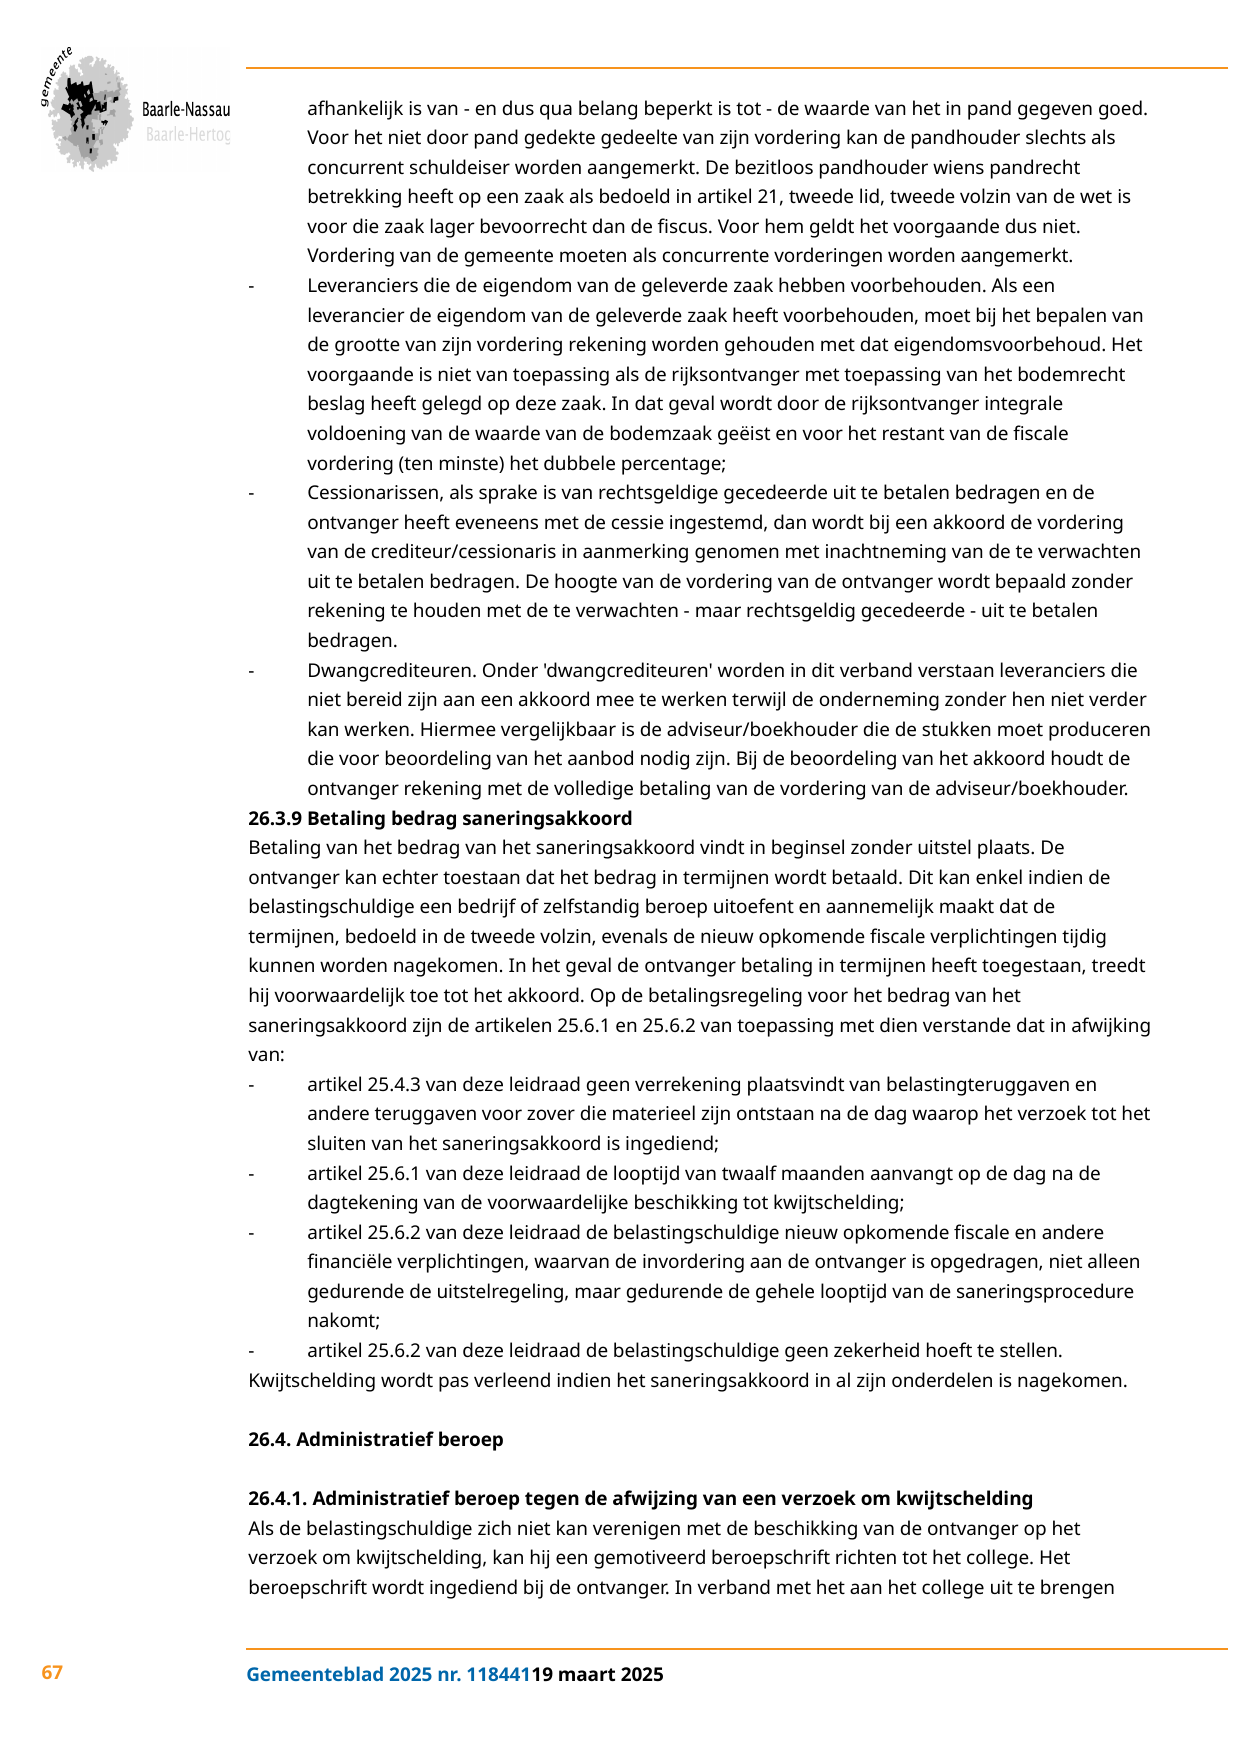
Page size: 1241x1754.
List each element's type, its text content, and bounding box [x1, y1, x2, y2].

text 26.3.9 Betaling bedrag saneringsakkoord [248, 805, 1152, 831]
list Leveranciers die de eigendom van de geleverde zaak hebben voorbehouden. Als een leverancier de eigendom van de geleverde zaak heeft voorbehouden, moet bij het bepalen van de grootte van zijn vordering rekening worden gehouden met dat eigendomsvoorbehoud. Het voorgaande is niet van toepassing als de rijksontvanger met toepassing van het bodemrecht beslag heeft gelegd op deze zaak. In dat geval wordt door de rijksontvanger integrale voldoening van de waarde van de bodemzaak geëist en voor het restant van de fiscale vordering (ten minste) het dubbele percentage; [248, 272, 1152, 476]
list artikel 25.6.2 van deze leidraad de belastingschuldige geen zekerheid hoeft te stellen. [248, 1337, 1152, 1363]
list Cessionarissen, als sprake is van rechtsgeldige gecedeerde uit te betalen bedragen en de ontvanger heeft eveneens met de cessie ingestemd, dan wordt bij een akkoord de vordering van de crediteur/cessionaris in aanmerking genomen met inachtneming van de te verwachten uit te betalen bedragen. De hoogte van de vordering van de ontvanger wordt bepaald zonder rekening te houden met de te verwachten - maar rechtsgeldig gecedeerde - uit te betalen bedragen. [248, 479, 1152, 653]
text Kwijtschelding wordt pas verleend indien het saneringsakkoord in al zijn onderdelen is nagekomen. [248, 1367, 1152, 1393]
text 26.4.1. Administratief beroep tegen de afwijzing van een verzoek om kwijtschelding [248, 1485, 1152, 1511]
list Dwangcrediteuren. Onder 'dwangcrediteuren' worden in dit verband verstaan leveranciers die niet bereid zijn aan een akkoord mee te werken terwijl de onderneming zonder hen niet verder kan werken. Hiermee vergelijkbaar is de adviseur/boekhouder die de stukken moet produceren die voor beoordeling van het aanbod nodig zijn. Bij de beoordeling van het akkoord houdt de ontvanger rekening met de volledige betaling van de vordering van de adviseur/boekhouder. [248, 657, 1152, 801]
list artikel 25.6.1 van deze leidraad de looptijd van twaalf maanden aanvangt op de dag na de dagtekening van de voorwaardelijke beschikking tot kwijtschelding; [248, 1160, 1152, 1215]
text Betaling van het bedrag van het saneringsakkoord vindt in beginsel zonder uitstel plaats. De ontvanger kan echter toestaan dat het bedrag in termijnen wordt betaald. Dit kan enkel indien de belastingschuldige een bedrijf of zelfstandig beroep uitoefent en aannemelijk maakt dat de termijnen, bedoeld in de tweede volzin, evenals de nieuw opkomende fiscale verplichtingen tijdig kunnen worden nagekomen. In het geval de ontvanger betaling in termijnen heeft toegestaan, treedt hij voorwaardelijk toe tot het akkoord. Op de betalingsregeling voor het bedrag van het saneringsakkoord zijn de artikelen 25.6.1 en 25.6.2 van toepassing met dien verstande dat in afwijking van: [248, 834, 1152, 1067]
text Als de belastingschuldige zich niet kan verenigen met de beschikking van de ontvanger op het verzoek om kwijtschelding, kan hij een gemotiveerd beroepschrift richten tot het college. Het beroepschrift wordt ingediend bij de ontvanger. In verband met het aan het college uit te brengen [248, 1515, 1152, 1600]
list artikel 25.4.3 van deze leidraad geen verrekening plaatsvindt van belastingteruggaven en andere teruggaven voor zover die materieel zijn ontstaan na de dag waarop het verzoek tot het sluiten van het saneringsakkoord is ingediend; [248, 1071, 1152, 1156]
picture [41, 47, 231, 172]
text 26.4. Administratief beroep [248, 1426, 1152, 1452]
list afhankelijk is van - en dus qua belang beperkt is tot - de waarde van het in pand gegeven goed. Voor het niet door pand gedekte gedeelte van zijn vordering kan de pandhouder slechts als concurrent schuldeiser worden aangemerkt. De bezitloos pandhouder wiens pandrecht betrekking heeft op een zaak als bedoeld in artikel 21, tweede lid, tweede volzin van de wet is voor die zaak lager bevoorrecht dan de fiscus. Voor hem geldt het voorgaande dus niet. Vordering van de gemeente moeten als concurrente vorderingen worden aangemerkt. [248, 95, 1152, 268]
list artikel 25.6.2 van deze leidraad de belastingschuldige nieuw opkomende fiscale en andere financiële verplichtingen, waarvan de invordering aan de ontvanger is opgedragen, niet alleen gedurende de uitstelregeling, maar gedurende de gehele looptijd van de saneringsprocedure nakomt; [248, 1219, 1152, 1333]
